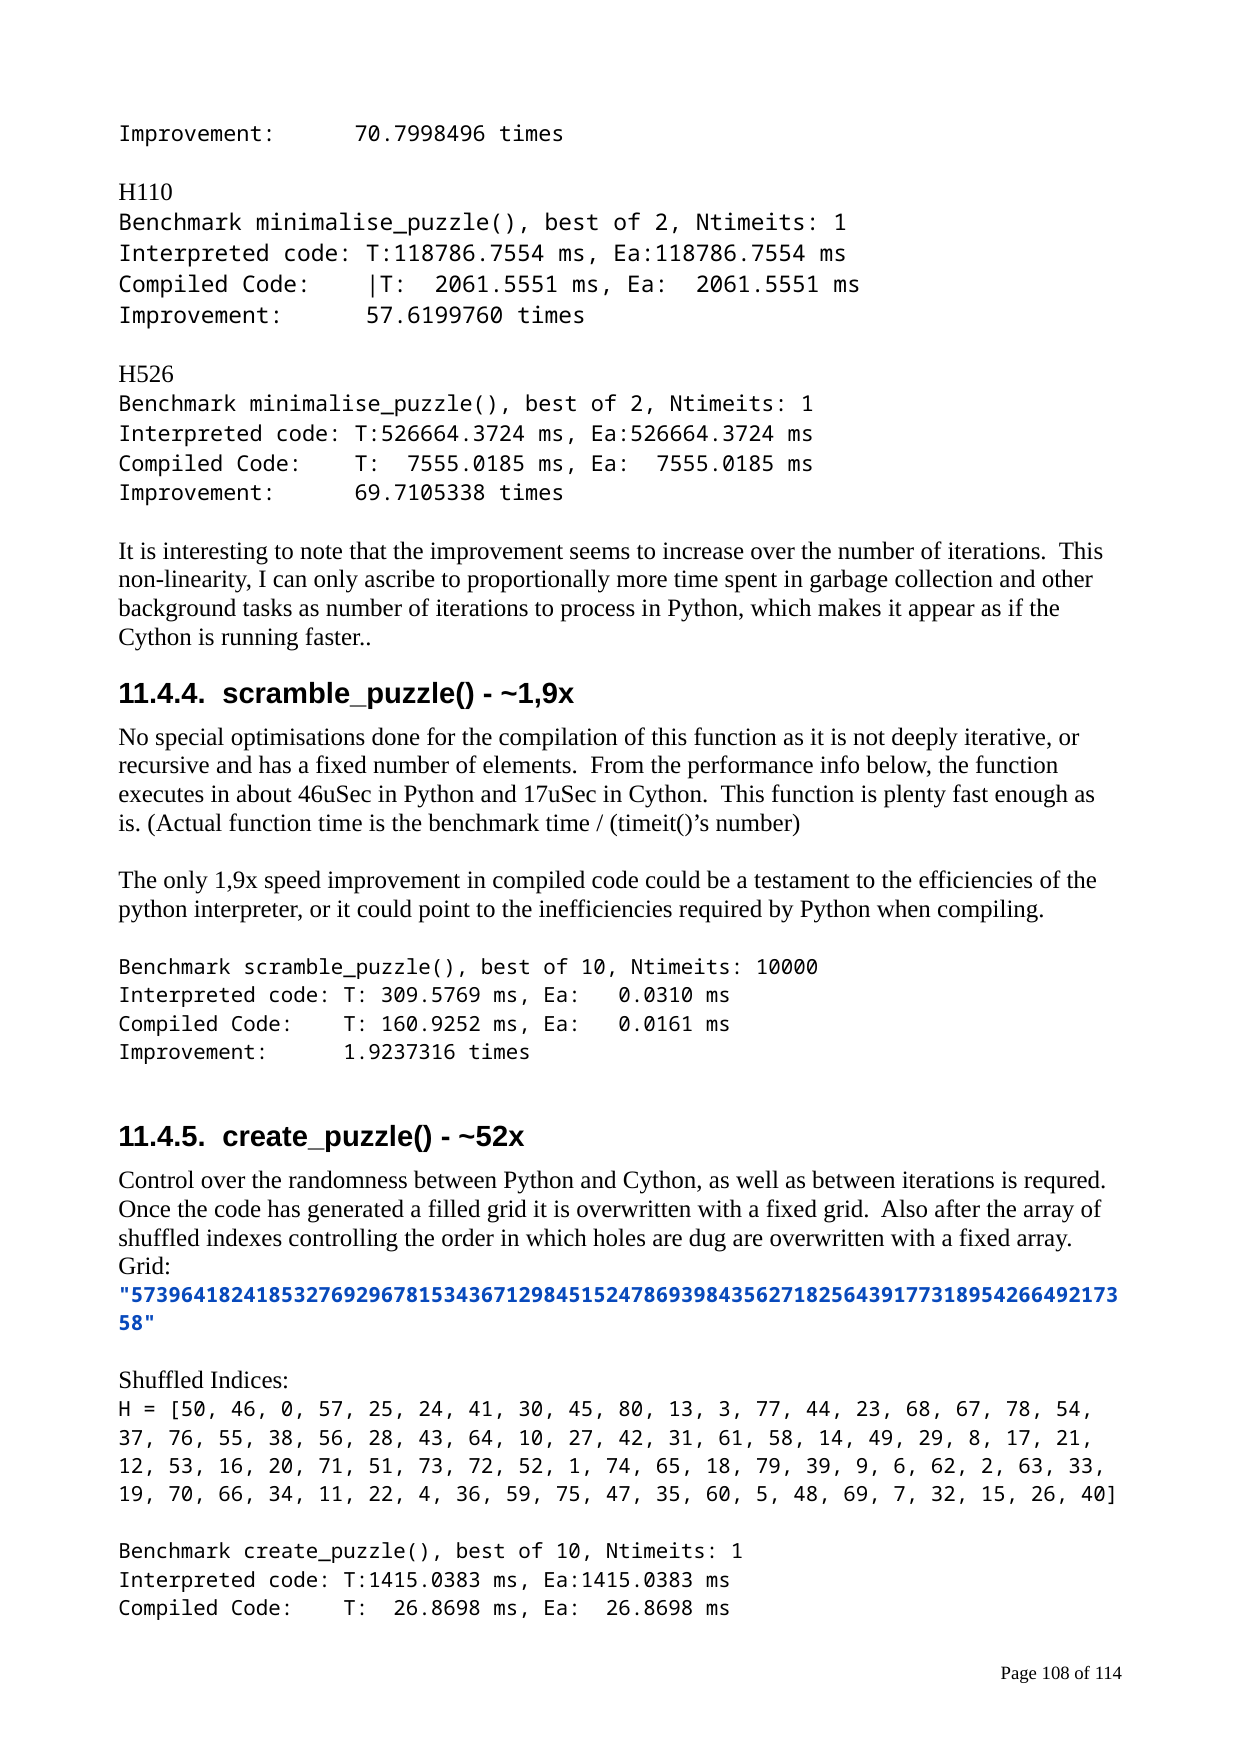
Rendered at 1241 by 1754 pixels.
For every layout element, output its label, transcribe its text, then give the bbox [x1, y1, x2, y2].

text It is interesting to note that the improvement seems to increase over the number of iterations. This non-linearity, I can only ascribe to proportionally more time spent in garbage collection and other background tasks as number of iterations to process in Python, which makes it appear as if the Cython is running faster.. [118, 536, 1122, 651]
text No special optimisations done for the compilation of this function as it is not deeply iterative, or recursive and has a fixed number of elements. From the performance info below, the function executes in about 46uSec in Python and 17uSec in Cython. This function is plenty fast enough as is. (Actual function time is the benchmark time / (timeit()’s number) [118, 722, 1122, 837]
text Compiled Code: T: 160.9252 ms, Ea: 0.0161 ms [118, 1009, 1122, 1037]
text Control over the randomness between Python and Cython, as well as between iterations is requred. Once the code has generated a filled grid it is overwritten with a fixed grid. Also after the array of shuffled indexes controlling the order in which holes are dug are overwritten with a fixed array. [118, 1165, 1122, 1251]
text Benchmark create_puzzle(), best of 10, Ntimeits: 1 [118, 1537, 1122, 1565]
text Shuffled Indices: H = [50, 46, 0, 57, 25, 24, 41, 30, 45, 80, 13, 3, 77, 44, 23, 68, 67, 78, 54, 37, 76, 55, 38, 56, 28, 43, 64, 10, 27, 42, 31, 61, 58, 14, 49, 29, 8, 17, 21, 12, 53, 16, 20, 71, 51, 73, 72, 52, 1, 74, 65, 18, 79, 39, 9, 6, 62, 2, 63, 33, 19, 70, 66, 34, 11, 22, 4, 36, 59, 75, 47, 35, 60, 5, 48, 69, 7, 32, 15, 26, 40] [118, 1365, 1122, 1508]
text Compiled Code: T: 26.8698 ms, Ea: 26.8698 ms [118, 1593, 1122, 1622]
text Benchmark minimalise_puzzle(), best of 2, Ntimeits: 1 [118, 388, 1122, 418]
text H526 [118, 359, 1122, 388]
subtitle create_puzzle() - ~52x [118, 1119, 1122, 1153]
subtitle scramble_puzzle() - ~1,9x [118, 676, 1122, 709]
text Interpreted code: T:526664.3724 ms, Ea:526664.3724 ms [118, 418, 1122, 447]
text Interpreted code: T: 309.5769 ms, Ea: 0.0310 ms [118, 980, 1122, 1009]
text Interpreted code: T:118786.7554 ms, Ea:118786.7554 ms [118, 237, 1122, 268]
text Compiled Code: |T: 2061.5551 ms, Ea: 2061.5551 ms [118, 268, 1122, 299]
text The only 1,9x speed improvement in compiled code could be a testament to the efficiencies of the python interpreter, or it could point to the inefficiencies required by Python when compiling. [118, 866, 1122, 923]
text Improvement: 70.7998496 times [118, 118, 1122, 148]
text Grid: "573964182418532769296781534367129845152478693984356271825643917731895426649217358" [118, 1251, 1122, 1365]
text Improvement: 69.7105338 times [118, 477, 1122, 507]
text H110 [118, 177, 1122, 205]
text Benchmark scramble_puzzle(), best of 10, Ntimeits: 10000 [118, 952, 1122, 980]
text Improvement: 1.9237316 times [118, 1037, 1122, 1066]
text Compiled Code: T: 7555.0185 ms, Ea: 7555.0185 ms [118, 447, 1122, 477]
text Improvement: 57.6199760 times [118, 299, 1122, 330]
text Interpreted code: T:1415.0383 ms, Ea:1415.0383 ms [118, 1565, 1122, 1593]
text Benchmark minimalise_puzzle(), best of 2, Ntimeits: 1 [118, 205, 1122, 237]
